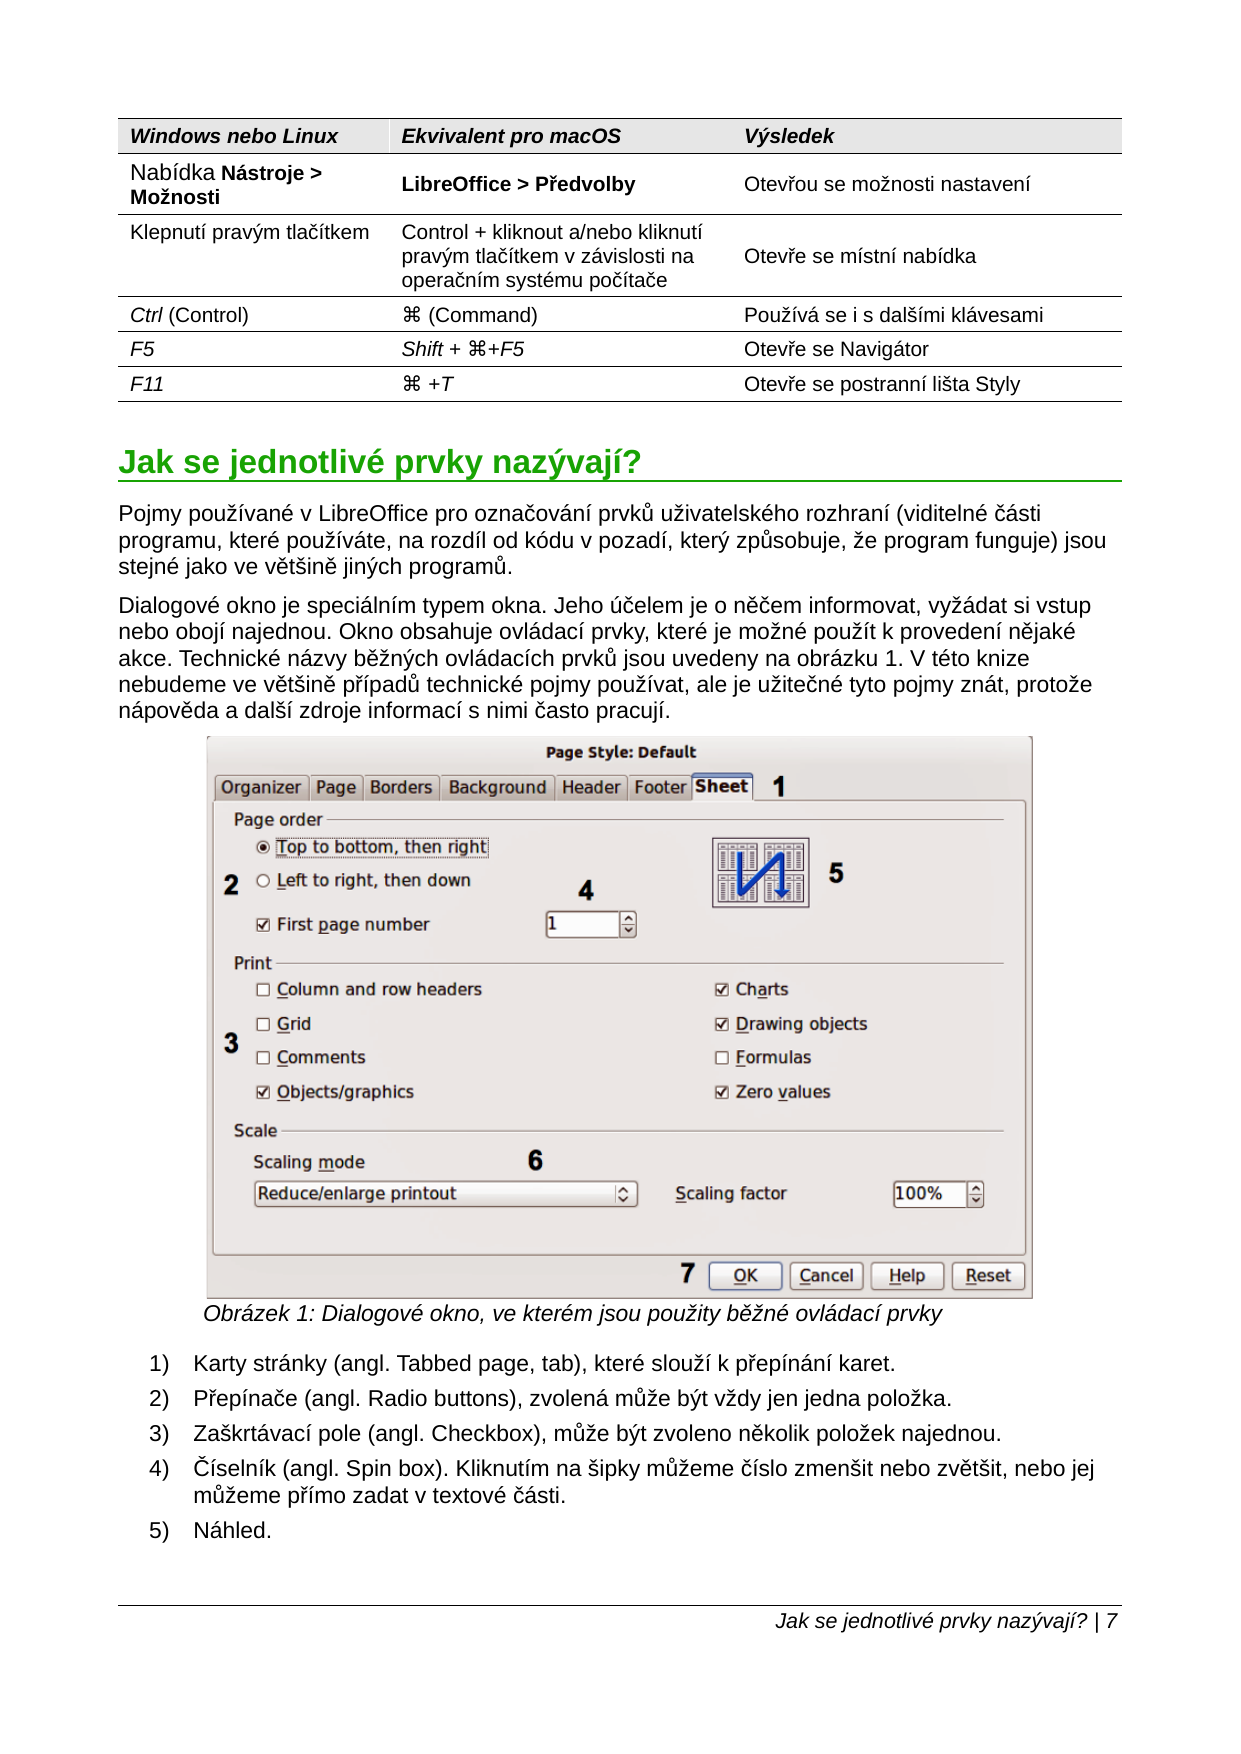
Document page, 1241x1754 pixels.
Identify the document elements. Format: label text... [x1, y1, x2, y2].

list Náhled. [169, 1517, 1122, 1543]
table_cell Control + kliknout a/nebo kliknutí pravým tlačítkem v závislosti na operačním systému počítače [390, 215, 732, 296]
table_header Výsledek [732, 119, 1122, 153]
table_cell F11 [118, 367, 389, 401]
subtitle Jak se jednotlivé prvky nazývají? [118, 442, 1122, 480]
table_cell Otevřou se možnosti nastavení [732, 154, 1122, 214]
list Číselník (angl. Spin box). Kliknutím na šipky můžeme číslo zmenšit nebo zvětšit, nebo jej můžeme přímo zadat v textové části. [169, 1455, 1122, 1508]
table_cell LibreOffice > Předvolby [390, 154, 732, 214]
text Pojmy používané v LibreOffice pro označování prvků uživatelského rozhraní (viditelné části programu, které používáte, na rozdíl od kódu v pozadí, který způsobuje, že program funguje) jsou stejné jako ve většině jiných programů. [118, 500, 1122, 579]
table_cell ⌘ (Command) [390, 297, 732, 331]
list Přepínače (angl. Radio buttons), zvolená může být vždy jen jedna položka. [169, 1385, 1122, 1411]
picture [206, 736, 1034, 1300]
table_cell Shift + ⌘+F5 [390, 332, 732, 366]
table_cell Používá se i s dalšími klávesami [732, 297, 1122, 331]
list Zaškrtávací pole (angl. Checkbox), může být zvoleno několik položek najednou. [169, 1420, 1122, 1446]
table_cell F5 [118, 332, 389, 366]
list Karty stránky (angl. Tabbed page, tab), které slouží k přepínání karet. [169, 1350, 1122, 1376]
table_cell Otevře se místní nabídka [732, 215, 1122, 296]
table_header Ekvivalent pro macOS [390, 119, 732, 153]
table_cell Otevře se postranní lišta Styly [732, 367, 1122, 401]
text Obrázek 1 : Dialogové okno, ve kterém jsou použity běžné ovládací prvky [203, 1300, 1037, 1326]
table_cell ⌘ +T [390, 367, 732, 401]
text Dialogové okno je speciálním typem okna. Jeho účelem je o něčem informovat, vyžádat si vstup nebo obojí najednou. Okno obsahuje ovládací prvky, které je možné použít k provedení nějaké akce. Technické názvy běžných ovládacích prvků jsou uvedeny na obrázku 1. V této knize nebudeme ve většině případů technické pojmy používat, ale je užitečné tyto pojmy znát, protože nápověda a další zdroje informací s nimi často pracují. [118, 592, 1122, 723]
table_cell Klepnutí pravým tlačítkem [118, 215, 389, 296]
table_cell Otevře se Navigátor [732, 332, 1122, 366]
table_cell Ctrl (Control) [118, 297, 389, 331]
table_cell Nabídka Nástroje > Možnosti [118, 154, 389, 214]
table_header Windows nebo Linux [118, 119, 389, 153]
